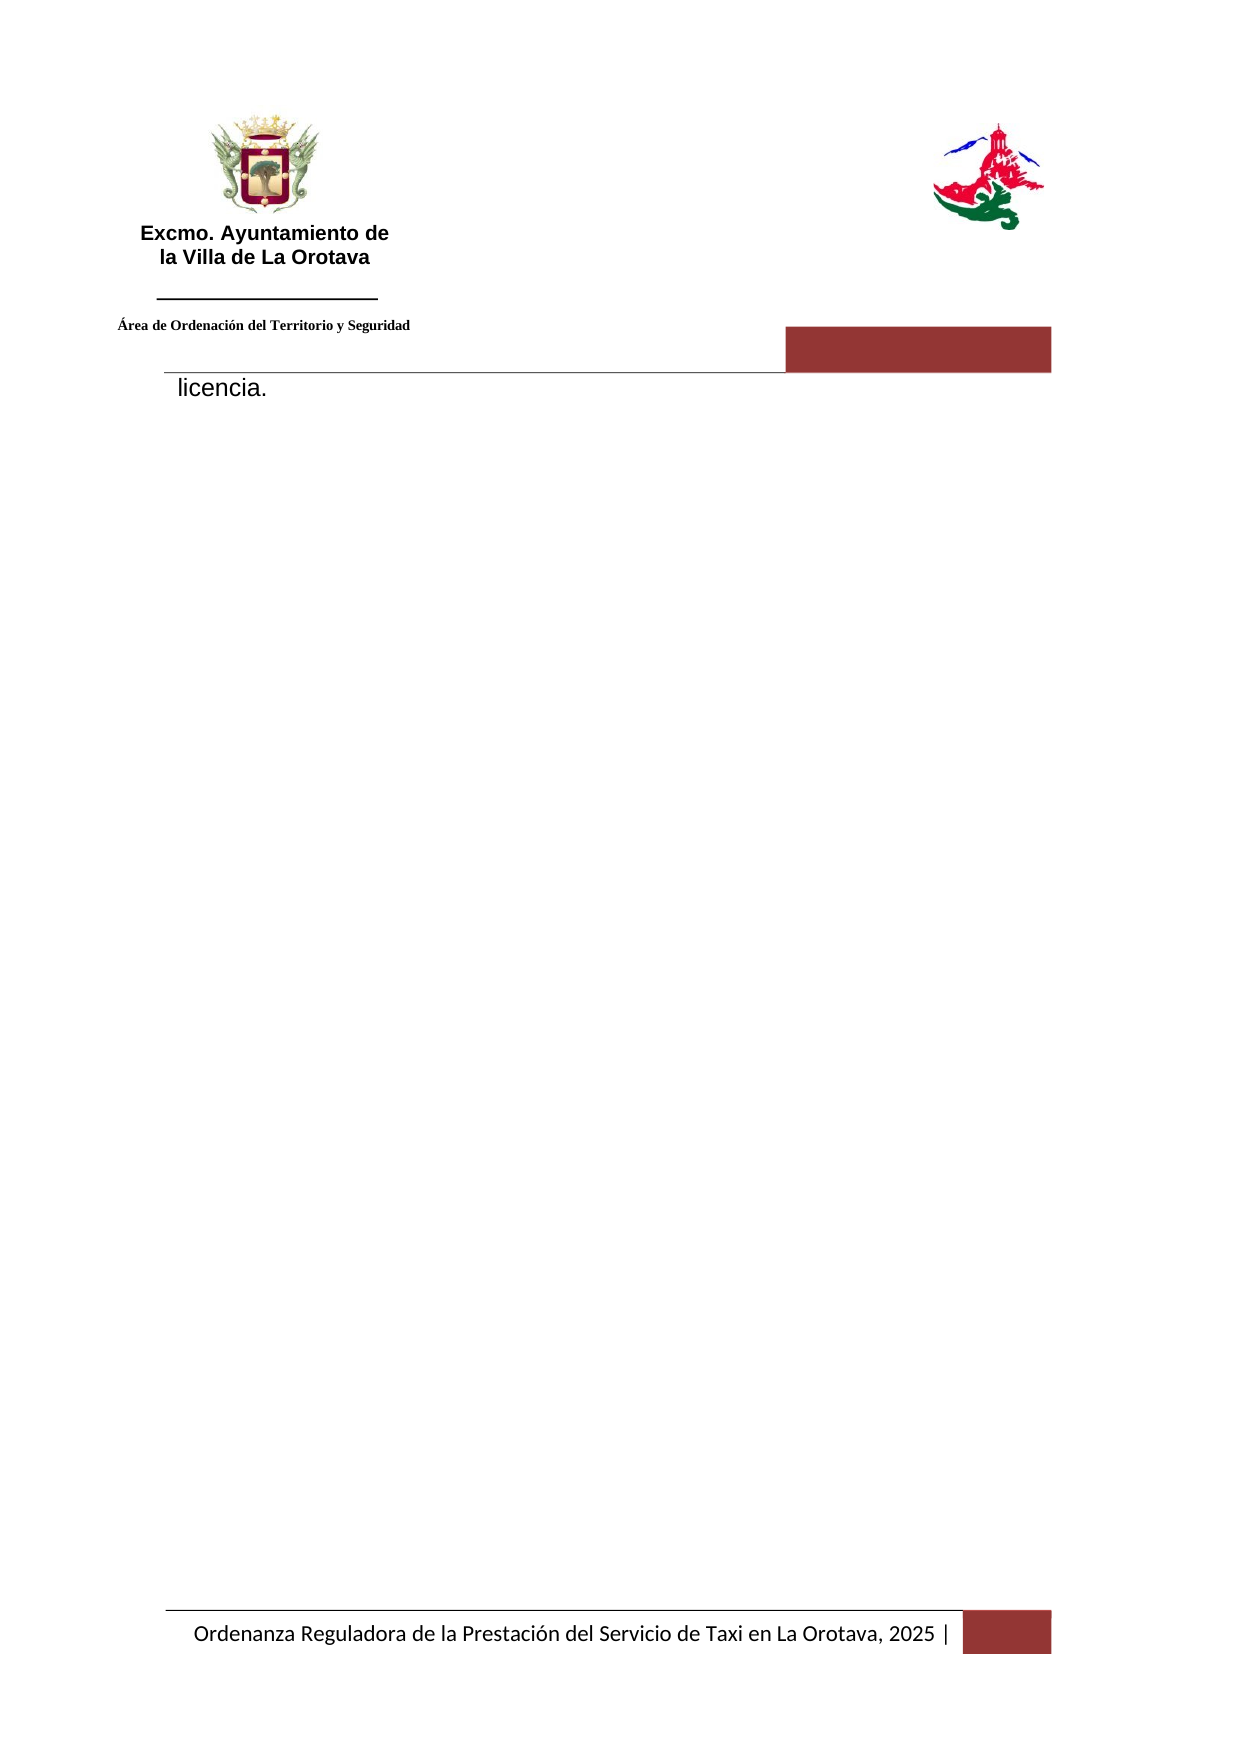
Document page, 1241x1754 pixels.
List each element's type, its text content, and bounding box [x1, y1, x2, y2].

picture [933, 123, 1045, 230]
picture [208, 105, 323, 214]
text licencia. [177, 373, 1064, 402]
